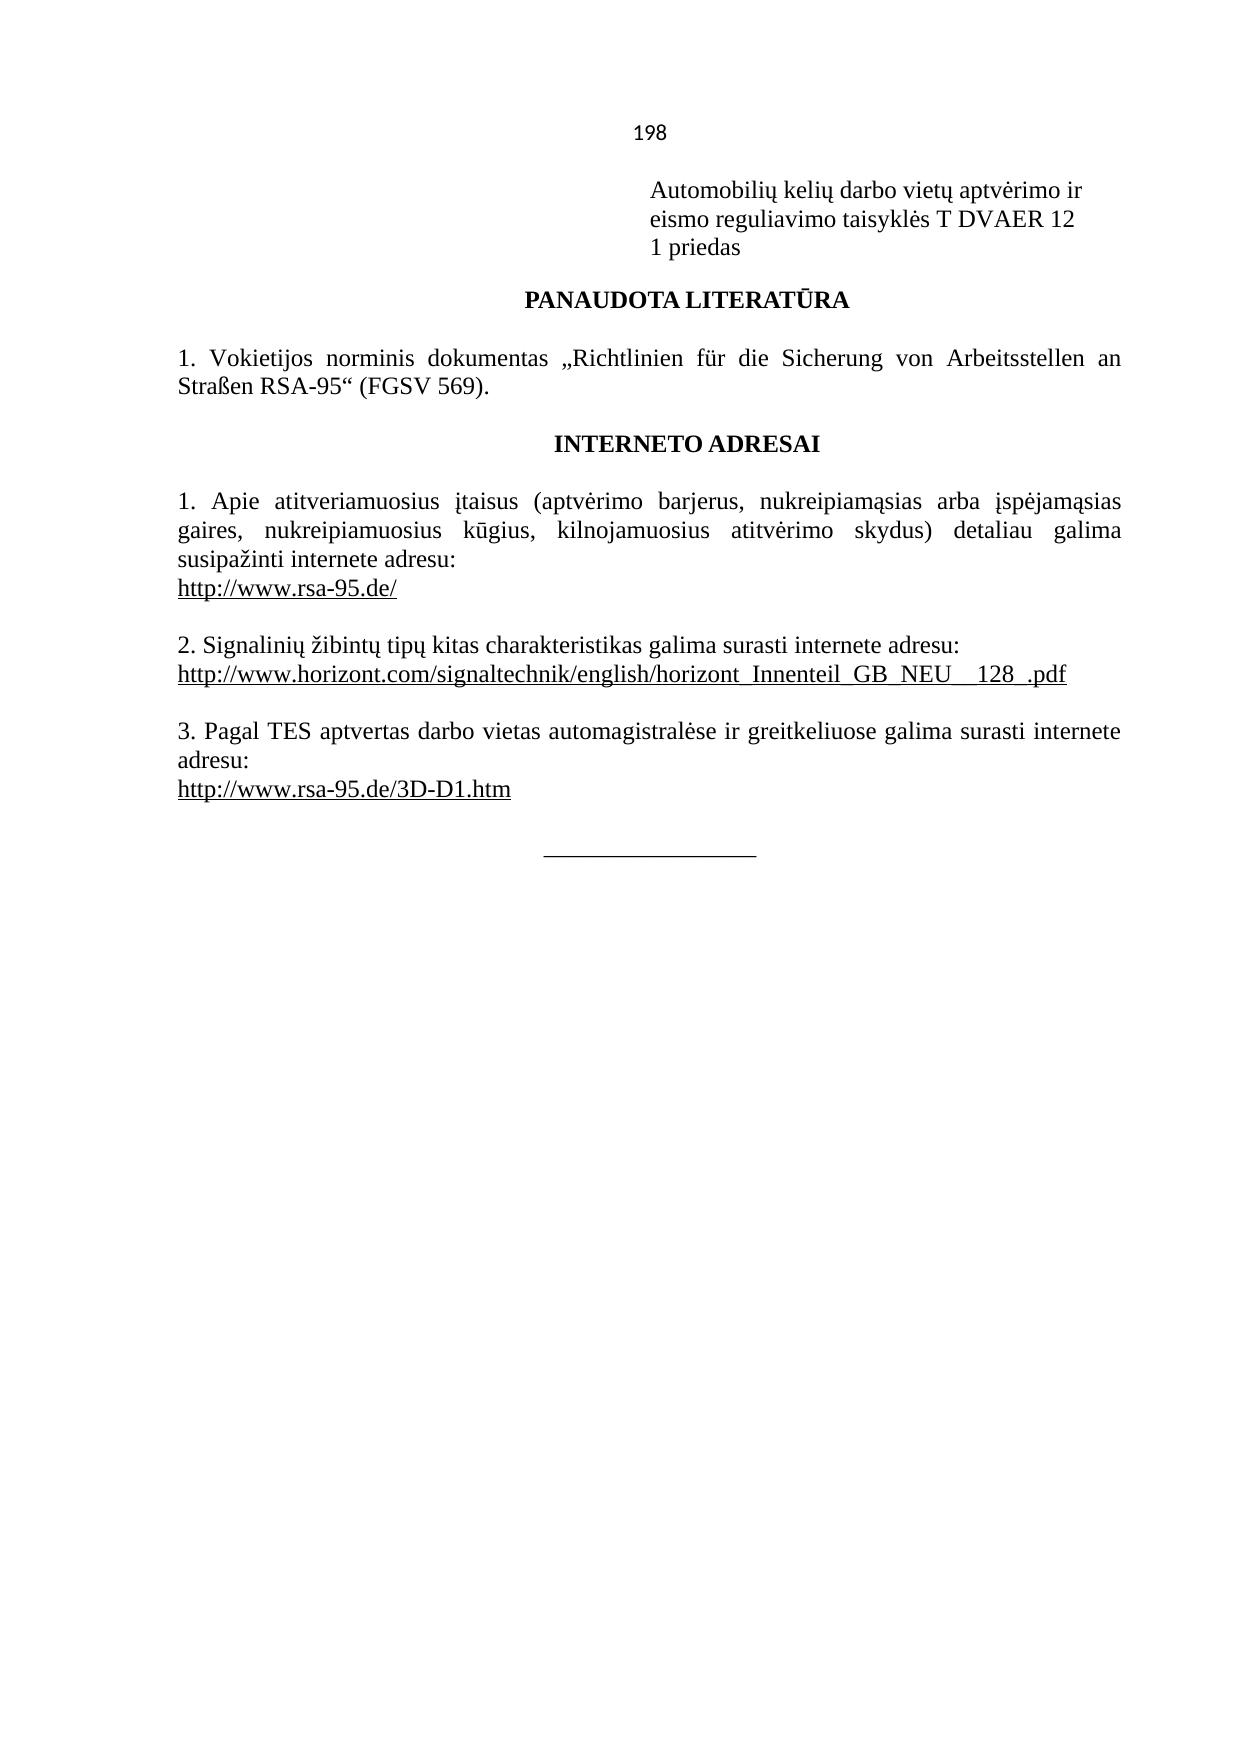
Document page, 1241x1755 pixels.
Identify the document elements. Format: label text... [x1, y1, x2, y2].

text 2. Signalinių žibintų tipų kitas charakteristikas galima surasti internete adresu: [177, 630, 1122, 659]
text _________________ [177, 831, 1122, 860]
text http://www.rsa-95.de/3D-D1.htm [177, 774, 1122, 803]
text PANAUDOTA LITERATŪRA [252, 285, 1122, 314]
text 1 priedas [649, 232, 1122, 261]
text 3. Pagal TES aptvertas darbo vietas automagistralėse ir greitkeliuose galima surasti internete adresu: [177, 716, 1122, 774]
text http://www.rsa-95.de/ [177, 573, 1122, 601]
text Automobilių kelių darbo vietų aptvėrimo ir [649, 175, 1122, 204]
text INTERNETO ADRESAI [252, 429, 1122, 458]
text 1. Apie atitveriamuosius įtaisus (aptvėrimo barjerus, nukreipiamąsias arba įspėjamąsias gaires, nukreipiamuosius kūgius, kilnojamuosius atitvėrimo skydus) detaliau galima susipažinti internete adresu: [177, 486, 1122, 573]
text 1. Vokietijos norminis dokumentas „Richtlinien für die Sicherung von Arbeitsstellen an Straßen RSA-95“ (FGSV 569). [177, 343, 1122, 400]
text eismo reguliavimo taisyklės T DVAER 12 [649, 204, 1122, 232]
text http://www.horizont.com/signaltechnik/english/horizont_Innenteil_GB_NEU__128_.pdf [177, 659, 1122, 688]
